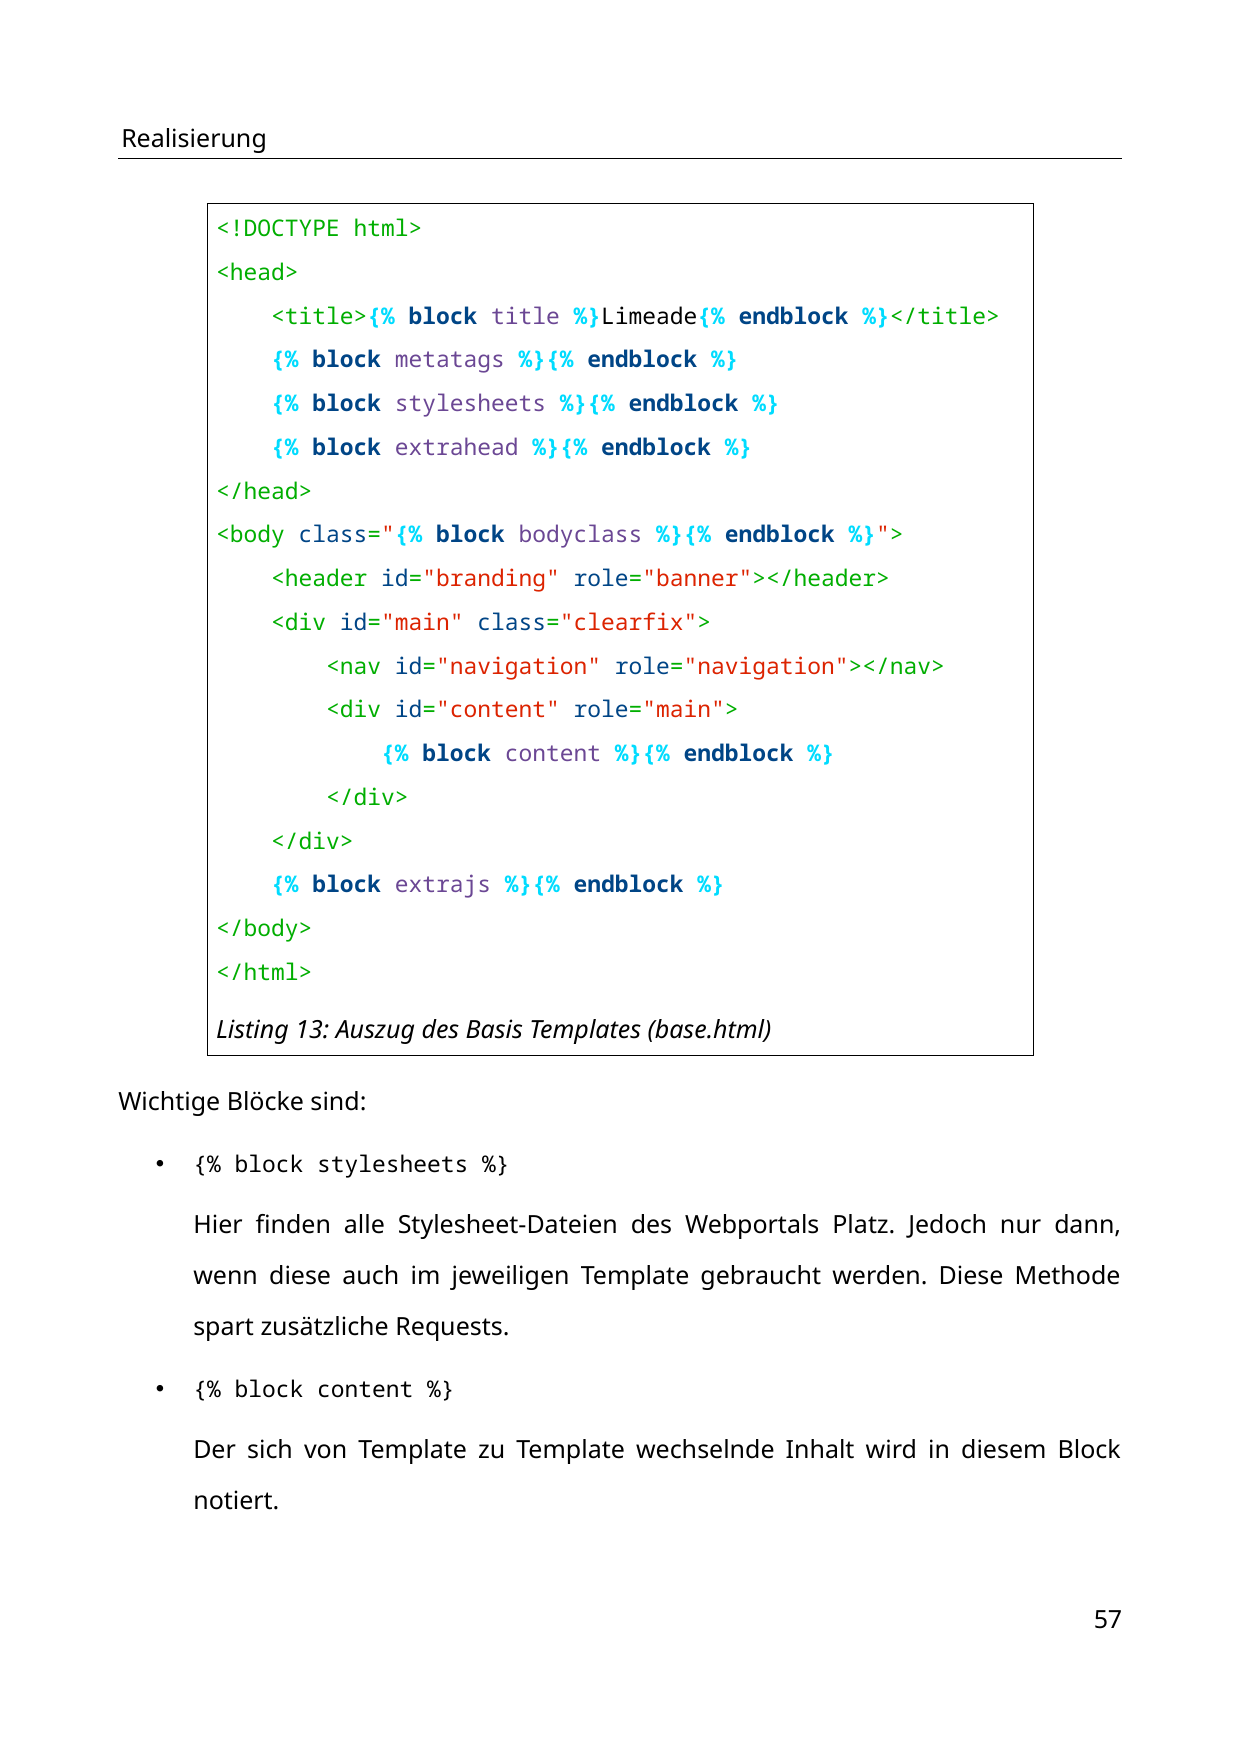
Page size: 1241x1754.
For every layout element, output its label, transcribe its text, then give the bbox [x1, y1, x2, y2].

list Hier finden alle Stylesheet-Dateien des Webportals Platz. Jedoch nur dann, wenn diese auch im jeweiligen Template gebraucht werden. Diese Methode spart zusätzliche Requests. [156, 1207, 1122, 1343]
text {% block extrajs %}{% endblock %} [216, 868, 1024, 900]
text </div> [216, 781, 1024, 812]
text </body> [216, 912, 1024, 943]
text <head> [216, 256, 1024, 287]
list Listing 13: Auszug des Basis Templates (base.html) [216, 1012, 1024, 1046]
list {% block stylesheets %} [156, 1148, 1122, 1179]
text <nav id="navigation" role="navigation"></nav> [216, 650, 1024, 681]
text {% block content %}{% endblock %} [216, 737, 1024, 768]
text <div id="content" role="main"> [216, 693, 1024, 725]
text <title>{% block title %}Limeade{% endblock %}</title> [216, 300, 1024, 331]
list {% block content %} [156, 1373, 1122, 1404]
text <header id="branding" role="banner"></header> [216, 562, 1024, 593]
text </html> [216, 956, 1024, 987]
text </head> [216, 475, 1024, 506]
text <body class="{% block bodyclass %}{% endblock %}"> [216, 518, 1024, 550]
list Der sich von Template zu Template wechselnde Inhalt wird in diesem Block notiert. [156, 1432, 1122, 1517]
text </div> [216, 825, 1024, 856]
text {% block extrahead %}{% endblock %} [216, 431, 1024, 462]
text <!DOCTYPE html> [216, 212, 1024, 243]
text Wichtige Blöcke sind: [118, 188, 1122, 1118]
text {% block metatags %}{% endblock %} [216, 343, 1024, 375]
text <div id="main" class="clearfix"> [216, 606, 1024, 637]
text {% block stylesheets %}{% endblock %} [216, 387, 1024, 418]
